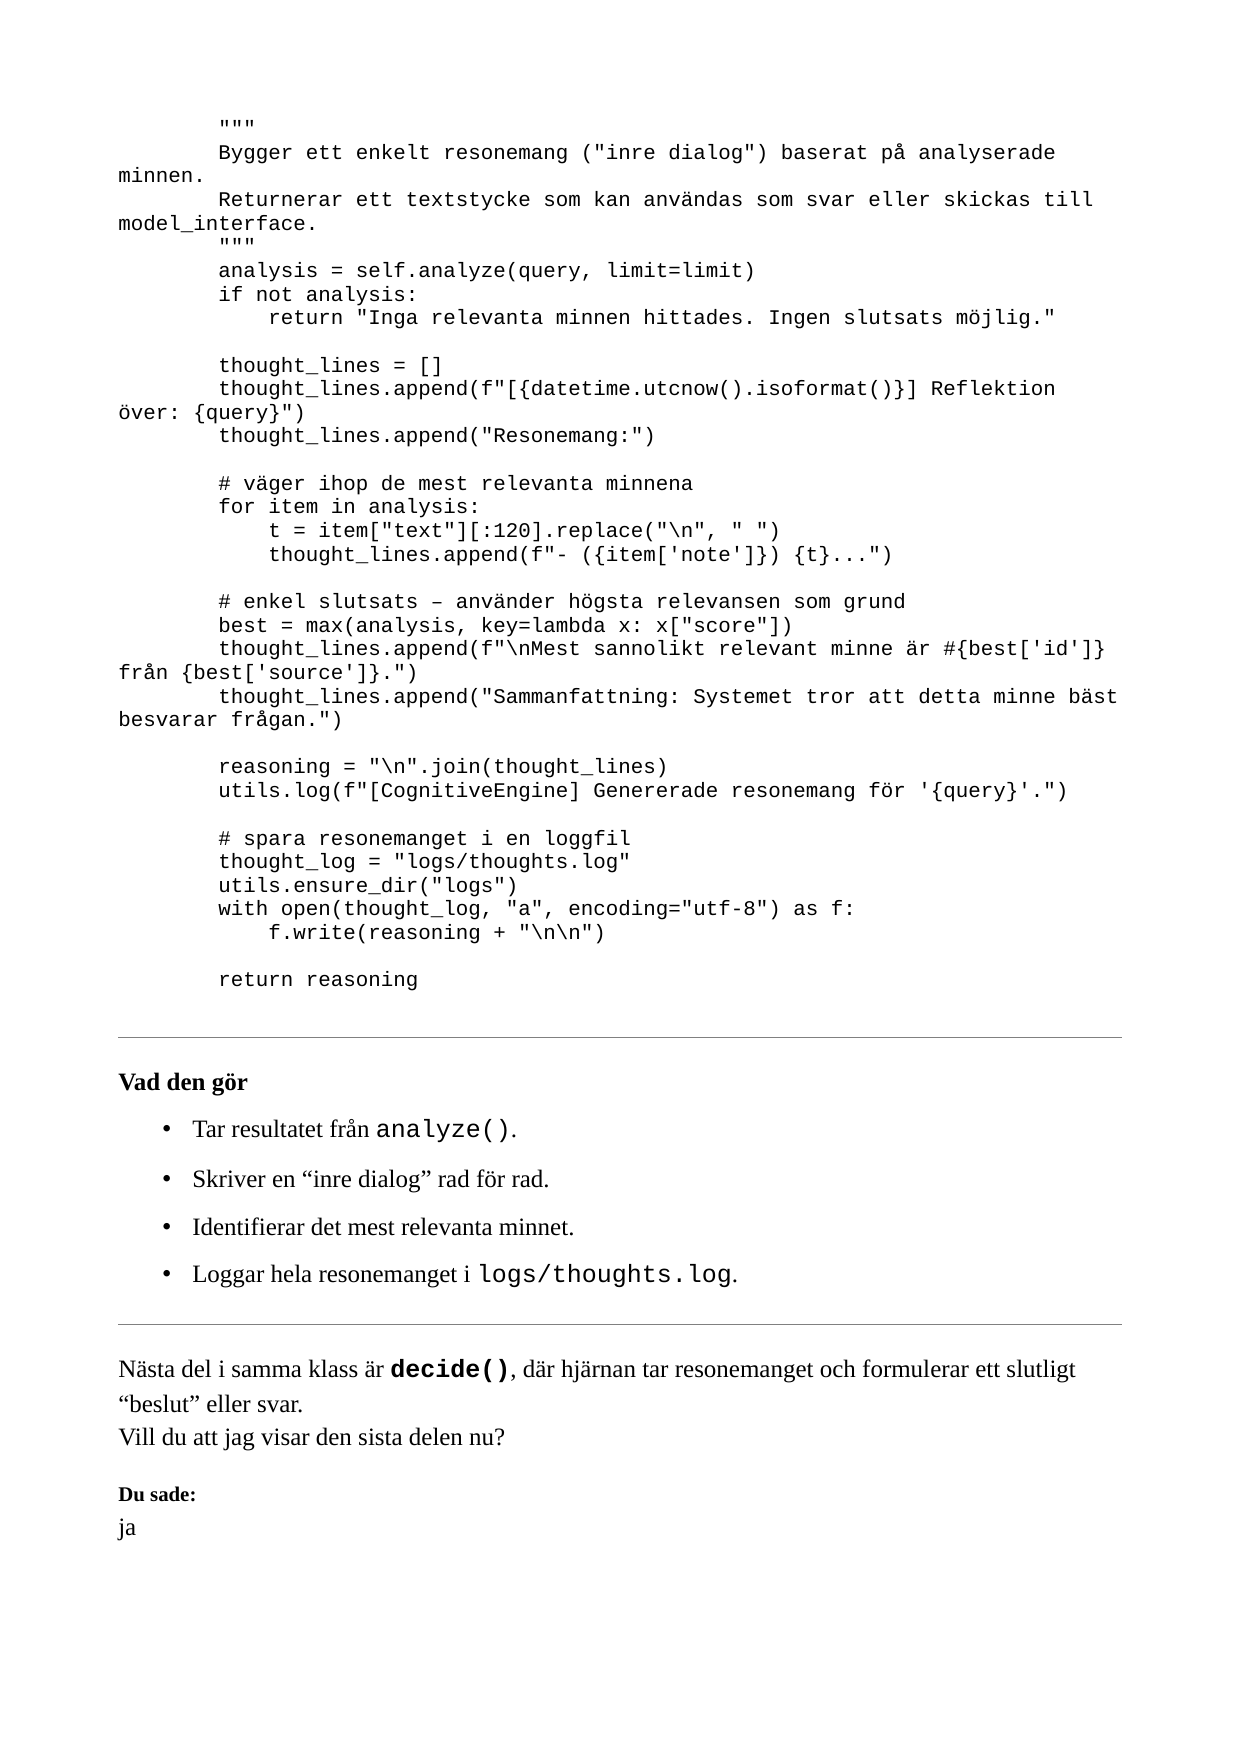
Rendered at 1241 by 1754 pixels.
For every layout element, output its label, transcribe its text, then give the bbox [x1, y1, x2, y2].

text """ [118, 118, 1122, 142]
list Tar resultatet från analyze(). [162, 1114, 1122, 1145]
list Identifierar det mest relevanta minnet. [162, 1212, 1122, 1241]
text if not analysis: [118, 284, 1122, 307]
text # spara resonemanget i en loggfil [118, 827, 1122, 851]
text utils.ensure_dir("logs") [118, 875, 1122, 898]
text Nästa del i samma klass är decide(), där hjärnan tar resonemanget och formulerar ett slutligt “beslut” eller svar. Vill du att jag visar den sista delen nu? [118, 1354, 1122, 1451]
list Loggar hela resonemanget i logs/thoughts.log. [162, 1259, 1122, 1290]
subtitle Du sade: [118, 1482, 1122, 1506]
text thought_lines.append("Sammanfattning: Systemet tror att detta minne bäst besvarar frågan.") [118, 686, 1122, 733]
list Skriver en “inre dialog” rad för rad. [162, 1164, 1122, 1193]
text Bygger ett enkelt resonemang ("inre dialog") baserat på analyserade minnen. [118, 142, 1122, 189]
text analysis = self.analyze(query, limit=limit) [118, 260, 1122, 284]
text ja [118, 1512, 1122, 1541]
text thought_log = "logs/thoughts.log" [118, 851, 1122, 875]
text f.write(reasoning + "\n\n") [118, 922, 1122, 946]
text # enkel slutsats – använder högsta relevansen som grund [118, 591, 1122, 615]
text best = max(analysis, key=lambda x: x["score"]) [118, 615, 1122, 638]
text reasoning = "\n".join(thought_lines) [118, 757, 1122, 780]
text t = item["text"][:120].replace("\n", " ") [118, 520, 1122, 544]
text with open(thought_log, "a", encoding="utf-8") as f: [118, 898, 1122, 922]
text return "Inga relevanta minnen hittades. Ingen slutsats möjlig." [118, 307, 1122, 331]
text thought_lines.append(f"- ({item['note']}) {t}...") [118, 544, 1122, 567]
text for item in analysis: [118, 496, 1122, 520]
text thought_lines.append("Resonemang:") [118, 426, 1122, 449]
text # väger ihop de mest relevanta minnena [118, 473, 1122, 496]
text utils.log(f"[CognitiveEngine] Genererade resonemang för '{query}'.") [118, 780, 1122, 804]
text thought_lines = [] [118, 354, 1122, 378]
text thought_lines.append(f"\nMest sannolikt relevant minne är #{best['id']} från {best['source']}.") [118, 638, 1122, 686]
text thought_lines.append(f"[{datetime.utcnow().isoformat()}] Reflektion över: {query}") [118, 378, 1122, 426]
text Returnerar ett textstycke som kan användas som svar eller skickas till model_interface. [118, 189, 1122, 236]
text """ [118, 236, 1122, 260]
text return reasoning [118, 969, 1122, 993]
text Vad den gör [118, 1067, 1122, 1096]
